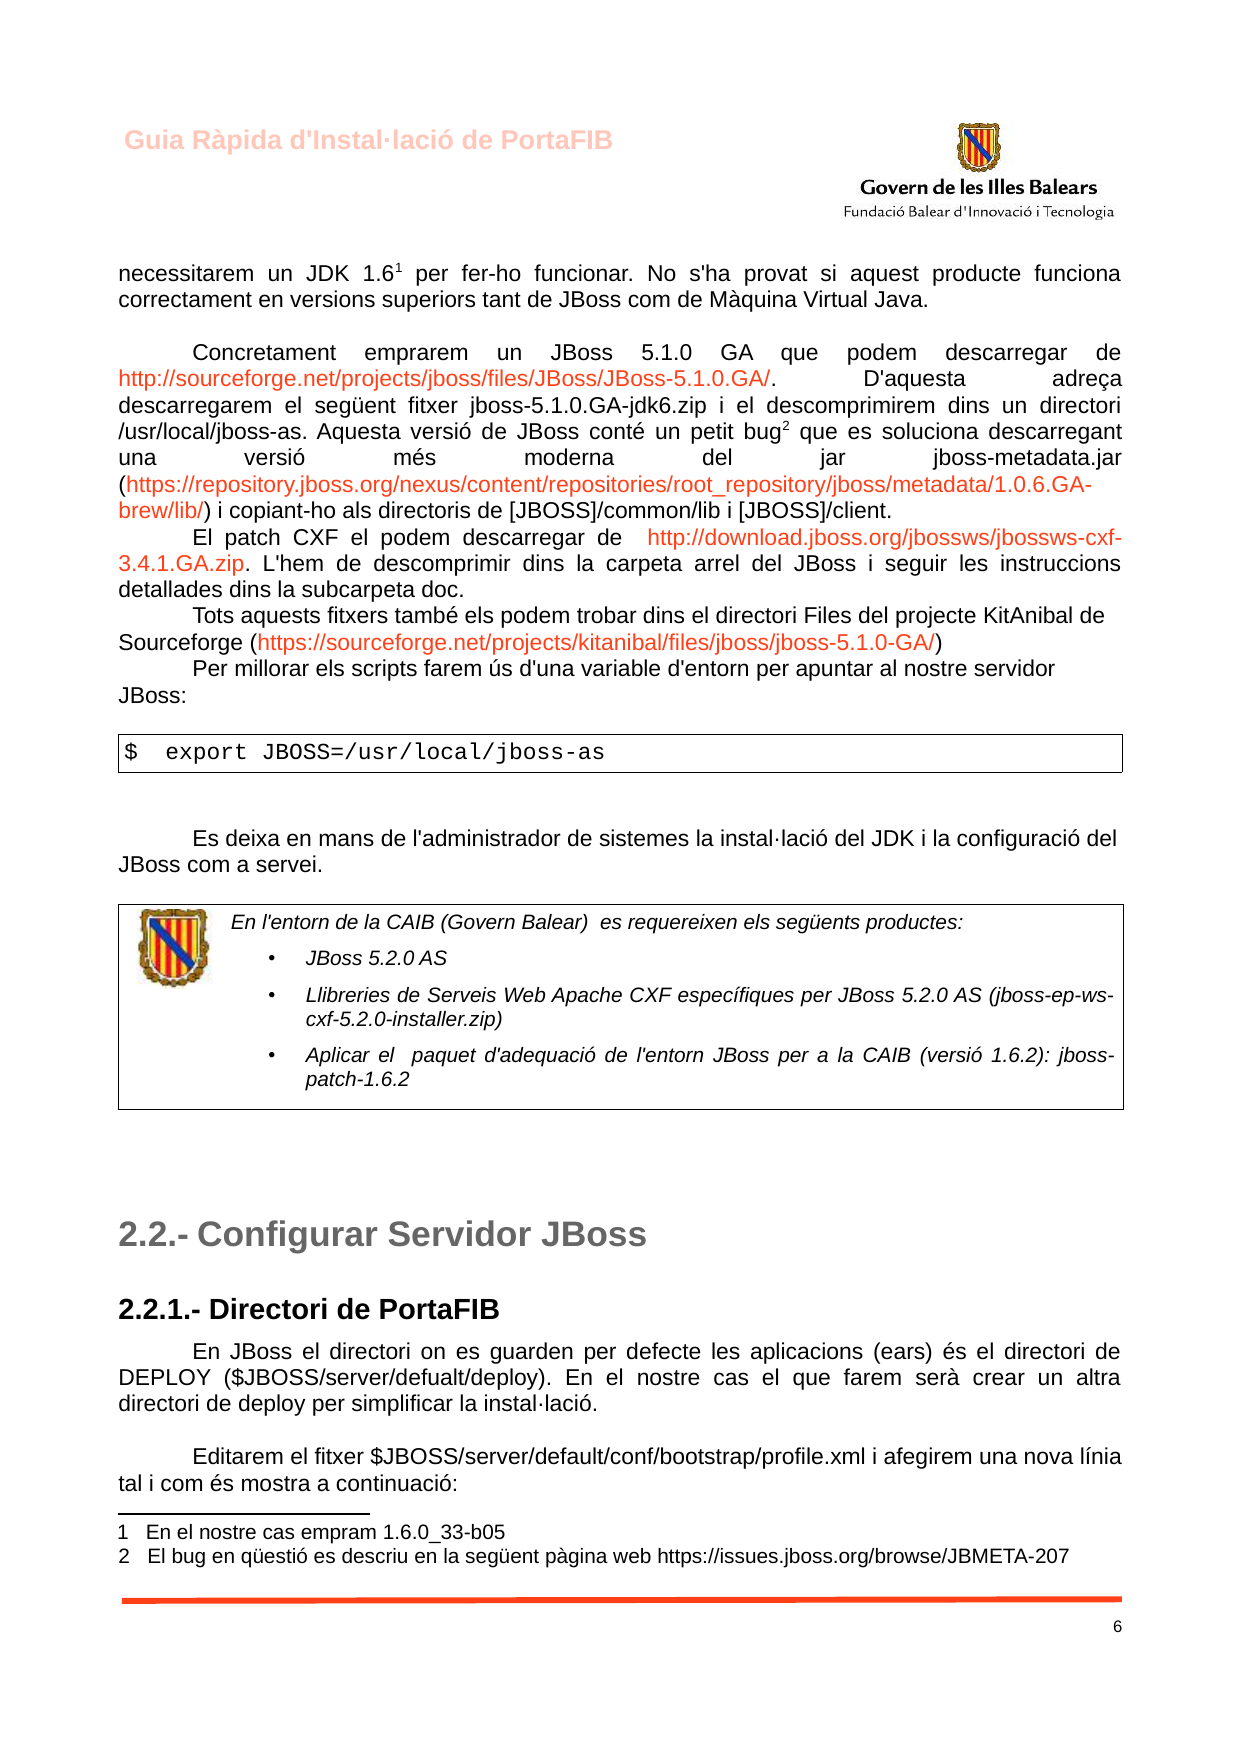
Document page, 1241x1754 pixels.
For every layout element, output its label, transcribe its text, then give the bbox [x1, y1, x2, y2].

text El bug en qüestió es descriu en la següent pàgina web https://issues.jboss.org/browse/JBMETA-207 [118, 1544, 1122, 1568]
text Concretament emprarem un JBoss 5.1.0 GA que podem descarregar de http://sourceforge.net/projects/jboss/files/JBoss/JBoss-5.1.0.GA/. D'aquesta adreça descarregarem el següent fitxer jboss-5.1.0.GA-jdk6.zip i el descomprimirem dins un directori /usr/local/jboss-as. Aquesta versió de JBoss conté un petit bug que es soluciona descarregant una versió més moderna del jar jboss-metadata.jar (https://repository.jboss.org/nexus/content/repositories/root_repository/jboss/metadata/1.0.6.GA-brew/lib/) i copiant-ho als directoris de [JBOSS]/common/lib i [JBOSS]/client. [118, 339, 1122, 523]
text En JBoss el directori on es guarden per defecte les aplicacions (ears) és el directori de DEPLOY ($JBOSS/server/defualt/deploy). En el nostre cas el que farem serà crear un altra directori de deploy per simplificar la instal·lació. [118, 1338, 1122, 1417]
text Editarem el fitxer $JBOSS/server/default/conf/bootstrap/profile.xml i afegirem una nova línia tal i com és mostra a continuació: [118, 1443, 1122, 1496]
text Per millorar els scripts farem ús d'una variable d'entorn per apuntar al nostre servidor JBoss: [118, 655, 1122, 708]
text En el nostre cas empram 1.6.0_33-b05 [117, 1520, 1122, 1544]
text Es deixa en mans de l'administrador de sistemes la instal·lació del JDK i la configuració del JBoss com a servei. [118, 824, 1122, 877]
table_header [119, 905, 225, 1109]
text necessitarem un JDK 1.6 per fer-ho funcionar. No s'ha provat si aquest producte funciona correctament en versions superiors tant de JBoss com de Màquina Virtual Java. [118, 260, 1122, 313]
text Tots aquests fitxers també els podem trobar dins el directori Files del projecte KitAnibal de Sourceforge (https://sourceforge.net/projects/kitanibal/files/jboss/jboss-5.1.0-GA/) [118, 602, 1122, 655]
subtitle Directori de PortaFIB [118, 1292, 1122, 1325]
picture [134, 909, 214, 989]
table_header En l'entorn de la CAIB (Govern Balear) es requereixen els següents productes: JBoss 5.2.0 AS Llibreries de Serveis Web Apache CXF específiques per JBoss 5.2.0 AS (jboss-ep-ws-cxf-5.2.0-installer.zip) Aplicar el paquet d'adequació de l'entorn JBoss per a la CAIB (versió 1.6.2): jboss-patch-1.6.2 [225, 905, 1123, 1109]
text El patch CXF el podem descarregar de http://download.jboss.org/jbossws/jbossws-cxf-3.4.1.GA.zip. L'hem de descomprimir dins la carpeta arrel del JBoss i seguir les instruccions detallades dins la subcarpeta doc. [118, 523, 1122, 602]
table_header $ export JBOSS=/usr/local/jboss-as [119, 735, 1122, 772]
subtitle Configurar Servidor JBoss [118, 1213, 1122, 1254]
picture [840, 123, 1117, 220]
